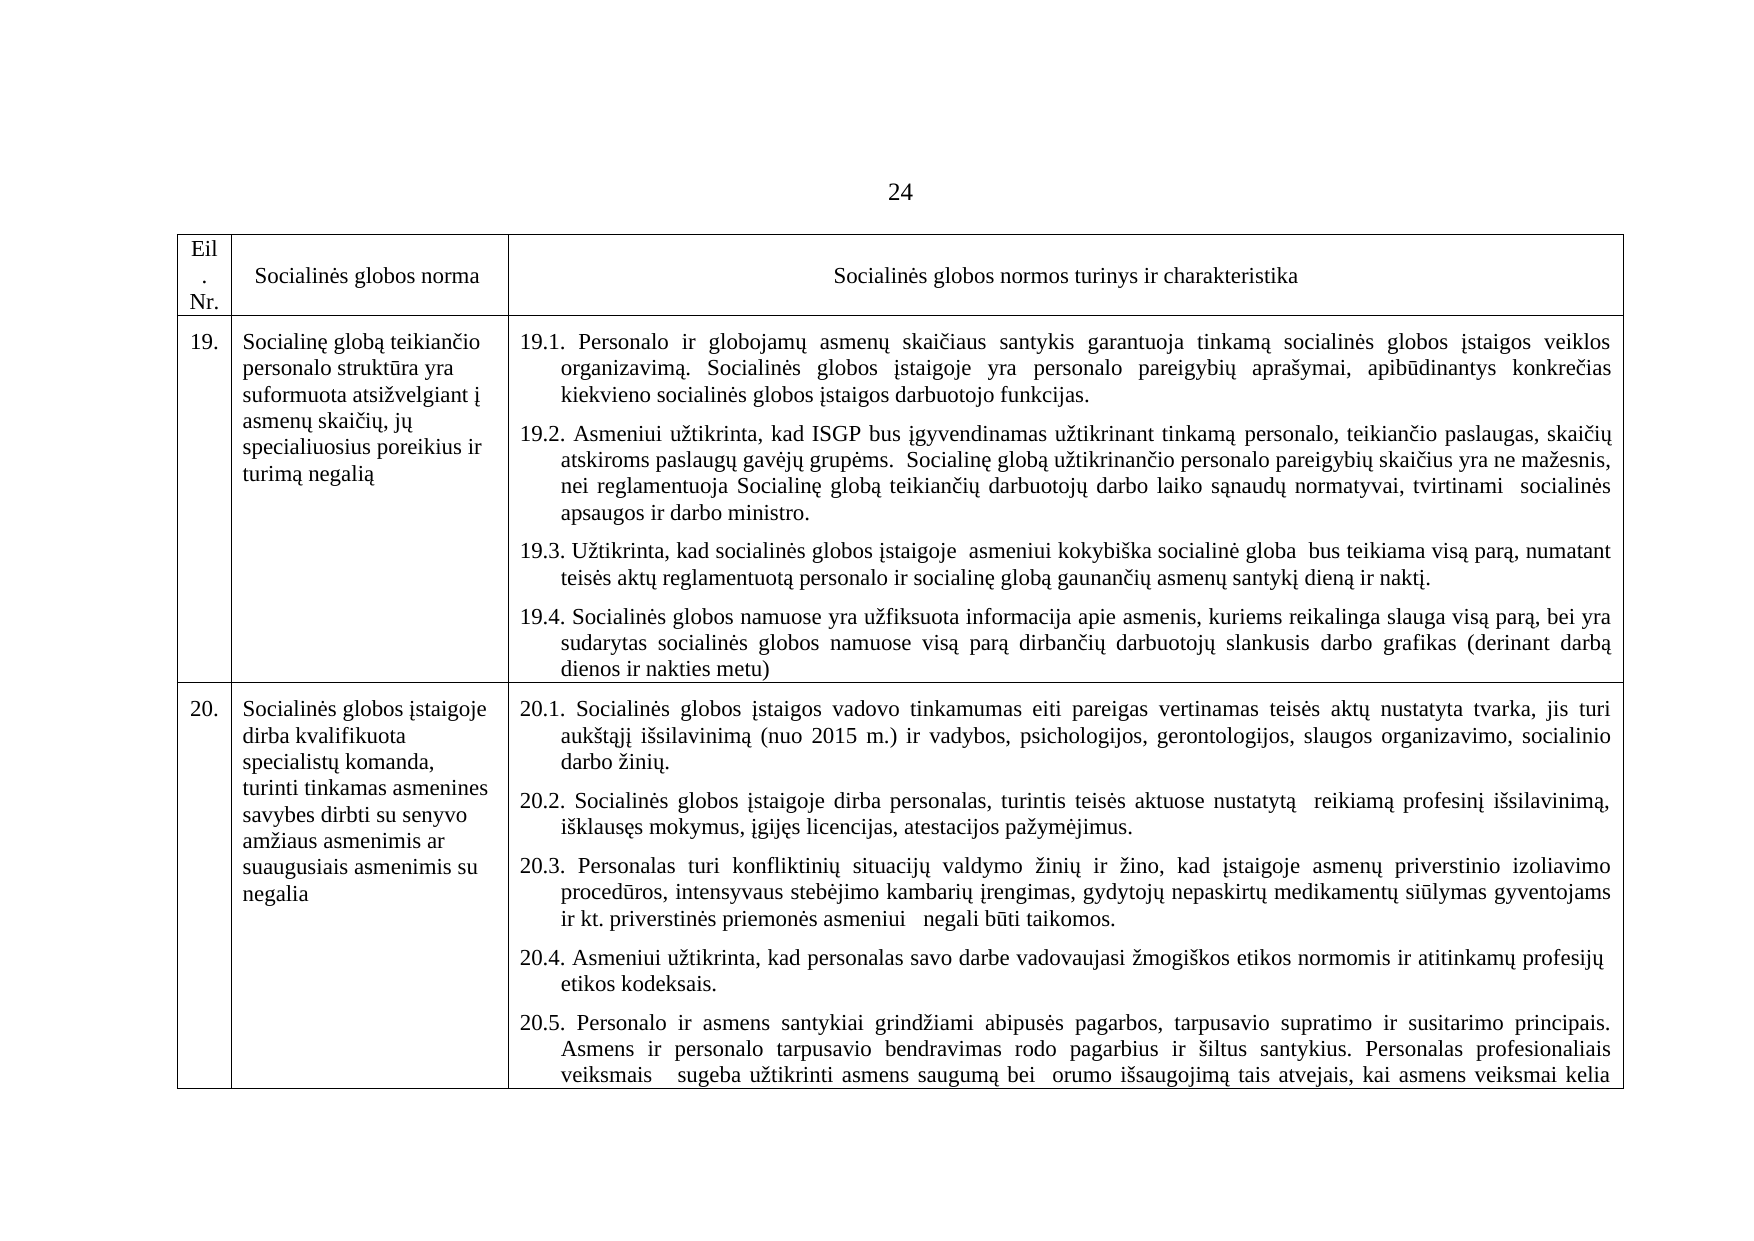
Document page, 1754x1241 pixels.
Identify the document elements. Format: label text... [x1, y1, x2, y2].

table_cell 19.1. Personalo ir globojamų asmenų skaičiaus santykis garantuoja tinkamą socialinės globos įstaigos veiklos organizavimą. Socialinės globos įstaigoje yra personalo pareigybių aprašymai, apibūdinantys konkrečias kiekvieno socialinės globos įstaigos darbuotojo funkcijas. 19.2. Asmeniui užtikrinta, kad ISGP bus įgyvendinamas užtikrinant tinkamą personalo, teikiančio paslaugas, skaičių atskiroms paslaugų gavėjų grupėms. Socialinę globą užtikrinančio personalo pareigybių skaičius yra ne mažesnis, nei reglamentuoja Socialinę globą teikiančių darbuotojų darbo laiko sąnaudų normatyvai, tvirtinami socialinės apsaugos ir darbo ministro. 19.3. Užtikrinta, kad socialinės globos įstaigoje asmeniui kokybiška socialinė globa bus teikiama visą parą, numatant teisės aktų reglamentuotą personalo ir socialinę globą gaunančių asmenų santykį dieną ir naktį. 19.4. Socialinės globos namuose yra užfiksuota informacija apie asmenis, kuriems reikalinga slauga visą parą, bei yra sudarytas socialinės globos namuose visą parą dirbančių darbuotojų slankusis darbo grafikas (derinant darbą dienos ir nakties metu) [509, 316, 1623, 682]
table_cell Socialinę globą teikiančio personalo struktūra yra suformuota atsižvelgiant į asmenų skaičių, jų specialiuosius poreikius ir turimą negalią [232, 316, 508, 682]
table_cell 20. [178, 683, 231, 1088]
table_cell 20.1. Socialinės globos įstaigos vadovo tinkamumas eiti pareigas vertinamas teisės aktų nustatyta tvarka, jis turi aukštąjį išsilavinimą (nuo 2015 m.) ir vadybos, psichologijos, gerontologijos, slaugos organizavimo, socialinio darbo žinių. 20.2. Socialinės globos įstaigoje dirba personalas, turintis teisės aktuose nustatytą reikiamą profesinį išsilavinimą, išklausęs mokymus, įgijęs licencijas, atestacijos pažymėjimus. 20.3. Personalas turi konfliktinių situacijų valdymo žinių ir žino, kad įstaigoje asmenų priverstinio izoliavimo procedūros, intensyvaus stebėjimo kambarių įrengimas, gydytojų nepaskirtų medikamentų siūlymas gyventojams ir kt. priverstinės priemonės asmeniui negali būti taikomos. 20.4. Asmeniui užtikrinta, kad personalas savo darbe vadovaujasi žmogiškos etikos normomis ir atitinkamų profesijų etikos kodeksais. 20.5. Personalo ir asmens santykiai grindžiami abipusės pagarbos, tarpusavio supratimo ir susitarimo principais. Asmens ir personalo tarpusavio bendravimas rodo pagarbius ir šiltus santykius. Personalas profesionaliais veiksmais sugeba užtikrinti asmens saugumą bei orumo išsaugojimą tais atvejais, kai asmens veiksmai kelia [509, 683, 1623, 1088]
table_header Socialinės globos norma [232, 235, 508, 314]
table_header Socialinės globos normos turinys ir charakteristika [509, 235, 1623, 314]
table_cell Socialinės globos įstaigoje dirba kvalifikuota specialistų komanda, turinti tinkamas asmenines savybes dirbti su senyvo amžiaus asmenimis ar suaugusiais asmenimis su negalia [232, 683, 508, 1088]
table_header Eil. Nr. [178, 235, 231, 314]
table_cell 19. [178, 316, 231, 682]
